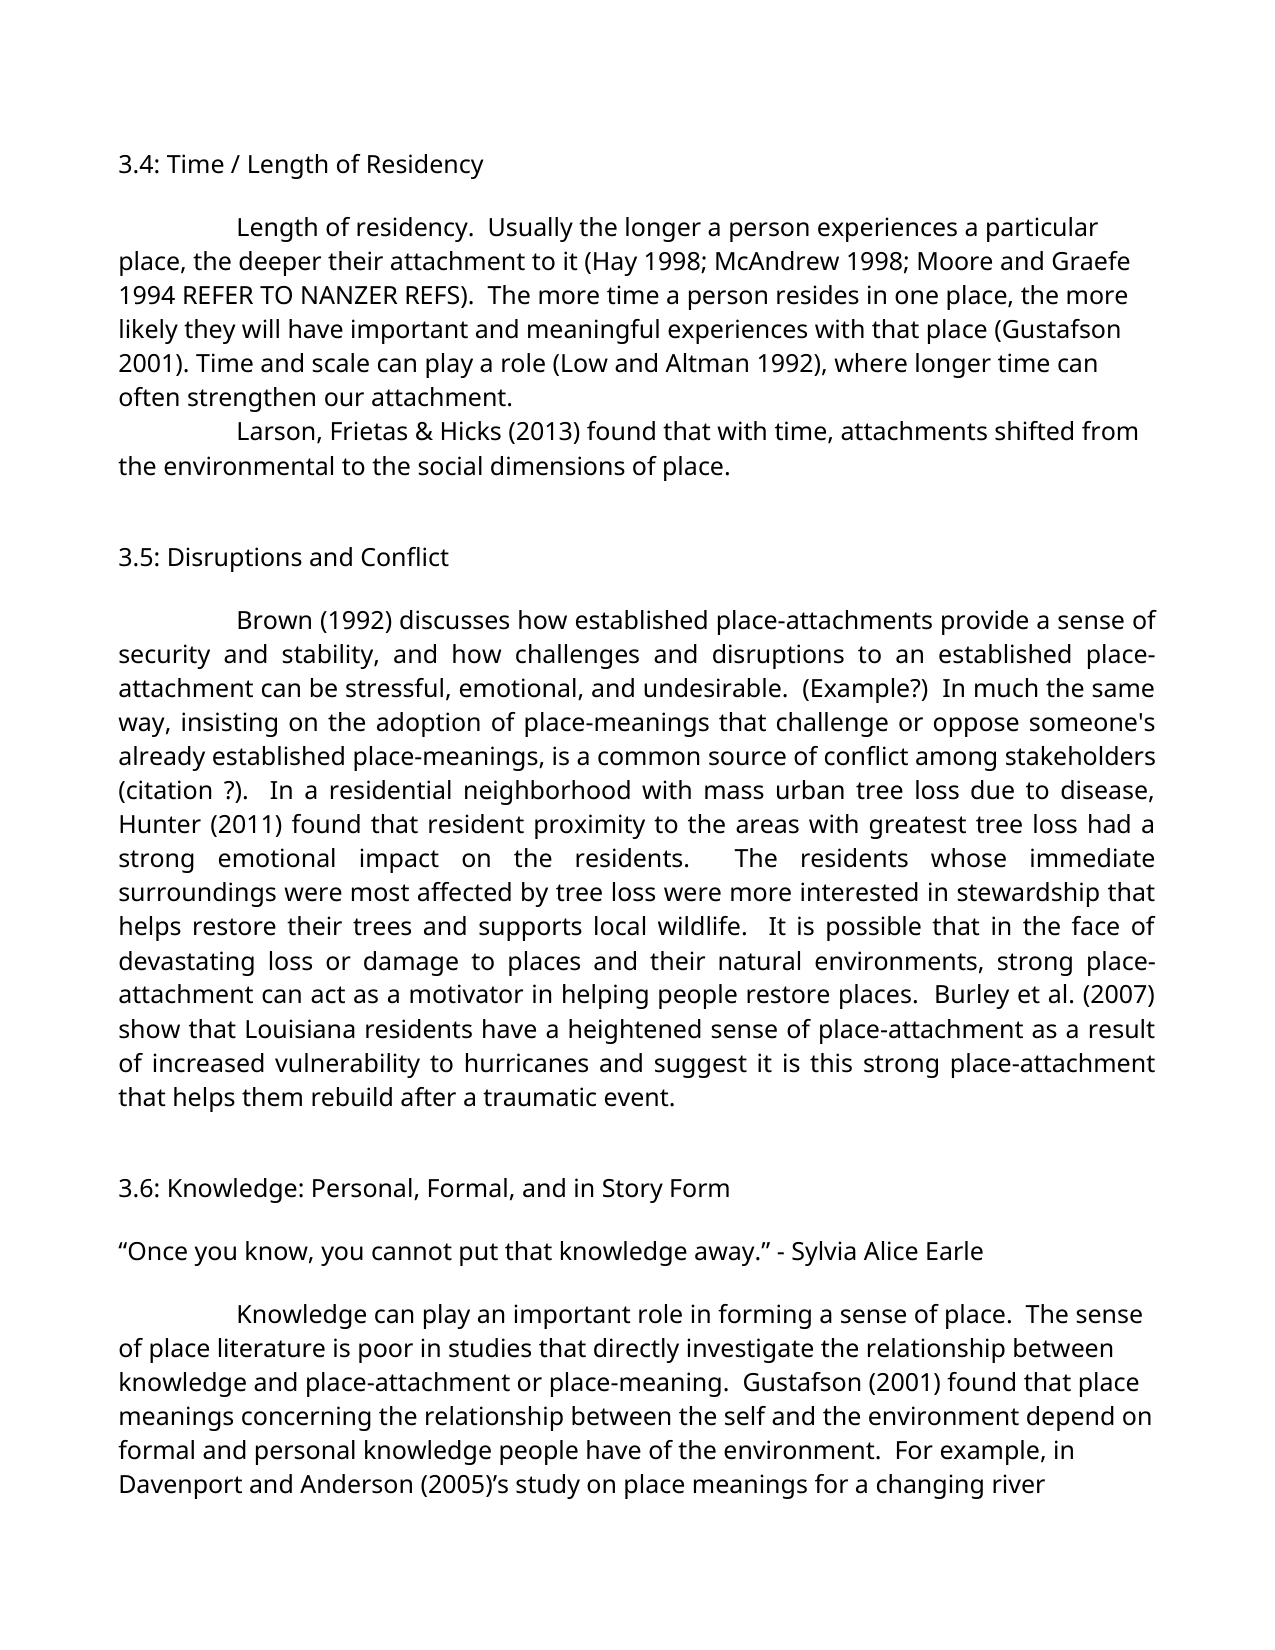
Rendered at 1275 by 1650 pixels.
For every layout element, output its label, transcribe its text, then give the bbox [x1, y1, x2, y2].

text 3.4: Time / Length of Residency [118, 147, 1157, 181]
text Knowledge can play an important role in forming a sense of place. The sense of place literature is poor in studies that directly investigate the relationship between knowledge and place-attachment or place-meaning. Gustafson (2001) found that place meanings concerning the relationship between the self and the environment depend on formal and personal knowledge people have of the environment. For example, in Davenport and Anderson (2005)’s study on place meanings for a changing river [118, 1297, 1157, 1501]
text Larson, Frietas & Hicks (2013) found that with time, attachments shifted from the environmental to the social dimensions of place. [118, 414, 1157, 482]
text Length of residency. Usually the longer a person experiences a particular place, the deeper their attachment to it (Hay 1998; McAndrew 1998; Moore and Graefe 1994 REFER TO NANZER REFS). The more time a person resides in one place, the more likely they will have important and meaningful experiences with that place (Gustafson 2001). Time and scale can play a role (Low and Altman 1992), where longer time can often strengthen our attachment. [118, 210, 1157, 414]
text “Once you know, you cannot put that knowledge away.” - Sylvia Alice Earle [118, 1234, 1157, 1268]
text Brown (1992) discusses how established place-attachments provide a sense of security and stability, and how challenges and disruptions to an established place-attachment can be stressful, emotional, and undesirable. (Example?) In much the same way, insisting on the adoption of place-meanings that challenge or oppose someone's already established place-meanings, is a common source of conflict among stakeholders (citation ?). In a residential neighborhood with mass urban tree loss due to disease, Hunter (2011) found that resident proximity to the areas with greatest tree loss had a strong emotional impact on the residents. The residents whose immediate surroundings were most affected by tree loss were more interested in stewardship that helps restore their trees and supports local wildlife. It is possible that in the face of devastating loss or damage to places and their natural environments, strong place-attachment can act as a motivator in helping people restore places. Burley et al. (2007) show that Louisiana residents have a heightened sense of place-attachment as a result of increased vulnerability to hurricanes and suggest it is this strong place-attachment that helps them rebuild after a traumatic event. [118, 602, 1157, 1113]
text 3.6: Knowledge: Personal, Formal, and in Story Form [118, 1171, 1157, 1205]
text 3.5: Disruptions and Conflict [118, 540, 1157, 574]
